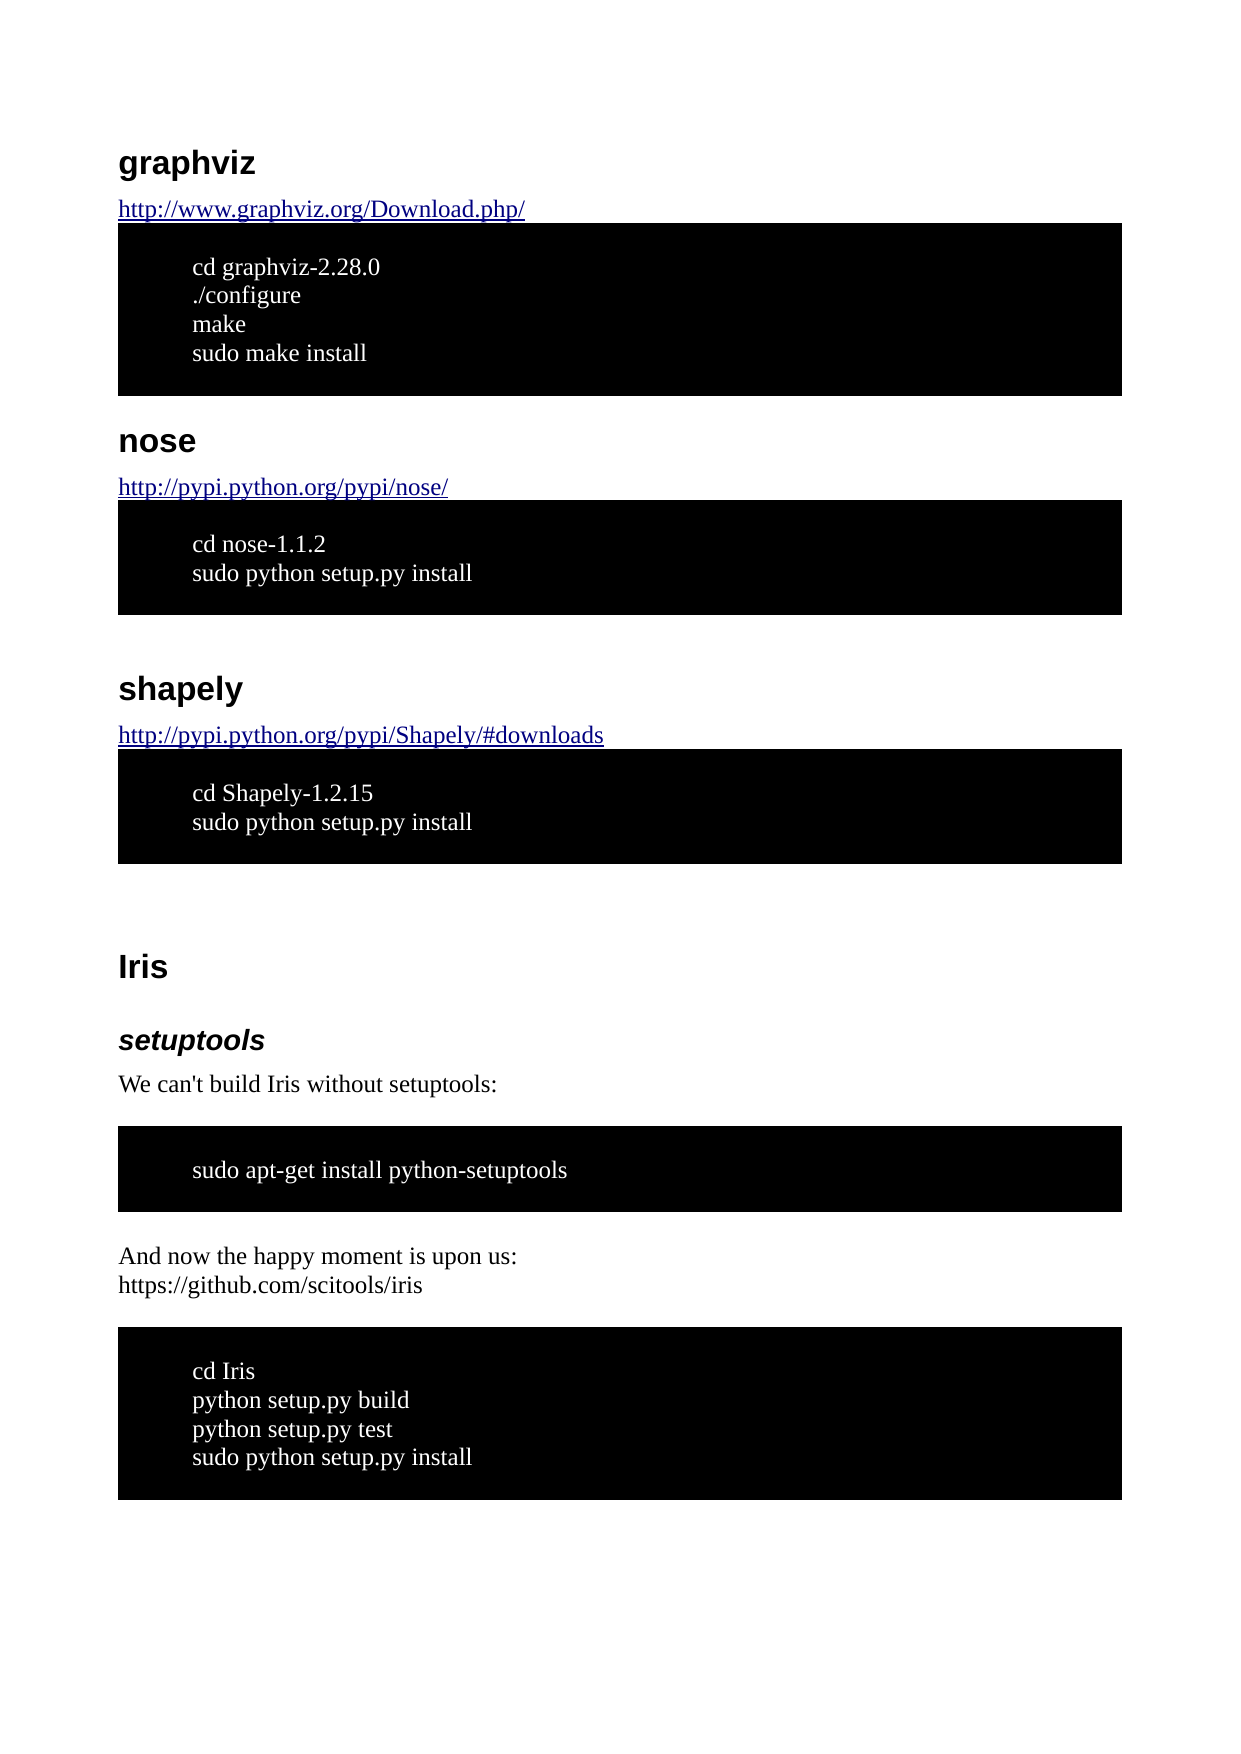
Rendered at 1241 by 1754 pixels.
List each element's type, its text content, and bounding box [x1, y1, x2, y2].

text http://pypi.python.org/pypi/Shapely/#downloads [118, 720, 1122, 749]
text http://www.graphviz.org/Download.php/ [118, 194, 1122, 223]
subtitle shapely [118, 669, 1122, 708]
text python setup.py build [118, 1385, 1122, 1414]
text cd Shapely-1.2.15 [118, 778, 1122, 807]
text ./configure [118, 281, 1122, 309]
text sudo make install [118, 338, 1122, 367]
text We can't build Iris without setuptools: [118, 1069, 1122, 1097]
text sudo python setup.py install [118, 1442, 1122, 1471]
subtitle setuptools [118, 1023, 1122, 1056]
text sudo apt-get install python-setuptools [118, 1155, 1122, 1184]
text cd Iris [118, 1356, 1122, 1385]
text python setup.py test [118, 1414, 1122, 1442]
text sudo python setup.py install [118, 807, 1122, 835]
text And now the happy moment is upon us: [118, 1241, 1122, 1270]
text cd nose-1.1.2 [118, 529, 1122, 558]
text make [118, 309, 1122, 338]
subtitle graphviz [118, 143, 1122, 182]
subtitle nose [118, 421, 1122, 459]
text cd graphviz-2.28.0 [118, 252, 1122, 281]
text https://github.com/scitools/iris [118, 1270, 1122, 1299]
subtitle Iris [118, 947, 1122, 985]
text sudo python setup.py install [118, 558, 1122, 587]
text http://pypi.python.org/pypi/nose/ [118, 472, 1122, 500]
